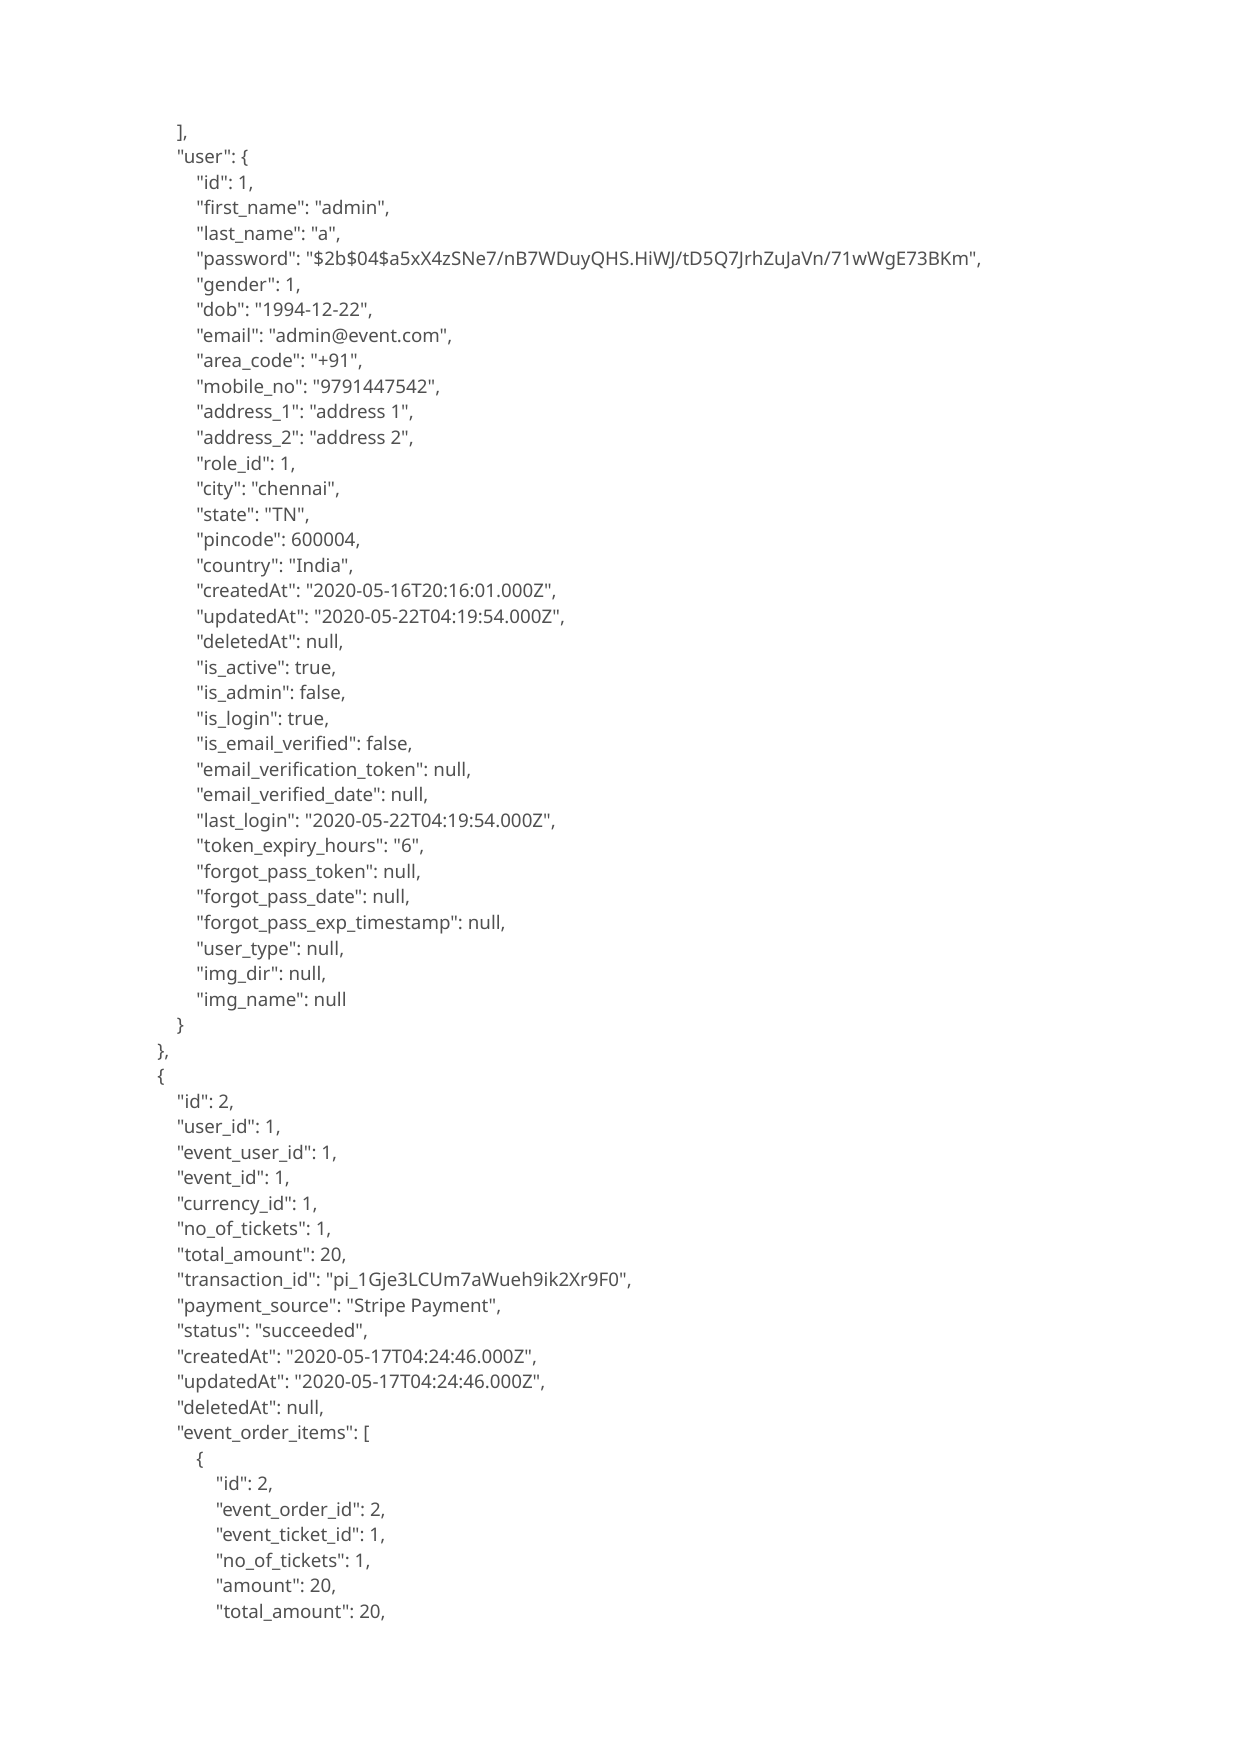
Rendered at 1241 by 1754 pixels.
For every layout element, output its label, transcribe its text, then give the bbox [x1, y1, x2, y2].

text "transaction_id": "pi_1Gje3LCUm7aWueh9ik2Xr9F0", [118, 1267, 1122, 1292]
text "event_ticket_id": 1, [118, 1522, 1122, 1547]
text "updatedAt": "2020-05-22T04:19:54.000Z", [118, 603, 1122, 628]
text "is_admin": false, [118, 679, 1122, 705]
text "address_2": "address 2", [118, 424, 1122, 450]
text "deletedAt": null, [118, 1394, 1122, 1420]
text "country": "India", [118, 552, 1122, 577]
text "area_code": "+91", [118, 348, 1122, 373]
text } [118, 1011, 1122, 1037]
text "event_order_items": [ [118, 1420, 1122, 1445]
text "total_amount": 20, [118, 1241, 1122, 1267]
text "forgot_pass_date": null, [118, 884, 1122, 909]
text "dob": "1994-12-22", [118, 297, 1122, 322]
text "email_verification_token": null, [118, 756, 1122, 782]
text "createdAt": "2020-05-17T04:24:46.000Z", [118, 1343, 1122, 1369]
text "email": "admin@event.com", [118, 322, 1122, 348]
text "event_order_id": 2, [118, 1496, 1122, 1522]
text "forgot_pass_exp_timestamp": null, [118, 909, 1122, 935]
text "token_expiry_hours": "6", [118, 833, 1122, 858]
text "is_email_verified": false, [118, 731, 1122, 756]
text "createdAt": "2020-05-16T20:16:01.000Z", [118, 577, 1122, 603]
text "updatedAt": "2020-05-17T04:24:46.000Z", [118, 1369, 1122, 1394]
text { [118, 1062, 1122, 1088]
text "payment_source": "Stripe Payment", [118, 1292, 1122, 1318]
text "amount": 20, [118, 1573, 1122, 1598]
text { [118, 1445, 1122, 1471]
text ], [118, 118, 1122, 144]
text "user_id": 1, [118, 1113, 1122, 1139]
text "last_name": "a", [118, 220, 1122, 246]
text "no_of_tickets": 1, [118, 1547, 1122, 1573]
text "city": "chennai", [118, 475, 1122, 501]
text "img_name": null [118, 986, 1122, 1011]
text "no_of_tickets": 1, [118, 1216, 1122, 1241]
text "currency_id": 1, [118, 1190, 1122, 1216]
text "img_dir": null, [118, 960, 1122, 986]
text "password": "$2b$04$a5xX4zSNe7/nB7WDuyQHS.HiWJ/tD5Q7JrhZuJaVn/71wWgE73BKm", [118, 246, 1122, 271]
text "id": 1, [118, 169, 1122, 195]
text "state": "TN", [118, 501, 1122, 526]
text "total_amount": 20, [118, 1598, 1122, 1624]
text "id": 2, [118, 1088, 1122, 1113]
text "user_type": null, [118, 935, 1122, 960]
text "first_name": "admin", [118, 195, 1122, 220]
text }, [118, 1037, 1122, 1062]
text "address_1": "address 1", [118, 399, 1122, 424]
text "is_active": true, [118, 654, 1122, 679]
text "role_id": 1, [118, 450, 1122, 475]
text "last_login": "2020-05-22T04:19:54.000Z", [118, 807, 1122, 833]
text "status": "succeeded", [118, 1318, 1122, 1343]
text "pincode": 600004, [118, 526, 1122, 552]
text "event_id": 1, [118, 1164, 1122, 1190]
text "mobile_no": "9791447542", [118, 373, 1122, 399]
text "id": 2, [118, 1471, 1122, 1496]
text "deletedAt": null, [118, 628, 1122, 654]
text "is_login": true, [118, 705, 1122, 731]
text "forgot_pass_token": null, [118, 858, 1122, 884]
text "event_user_id": 1, [118, 1139, 1122, 1164]
text "user": { [118, 144, 1122, 169]
text "gender": 1, [118, 271, 1122, 297]
text "email_verified_date": null, [118, 782, 1122, 807]
